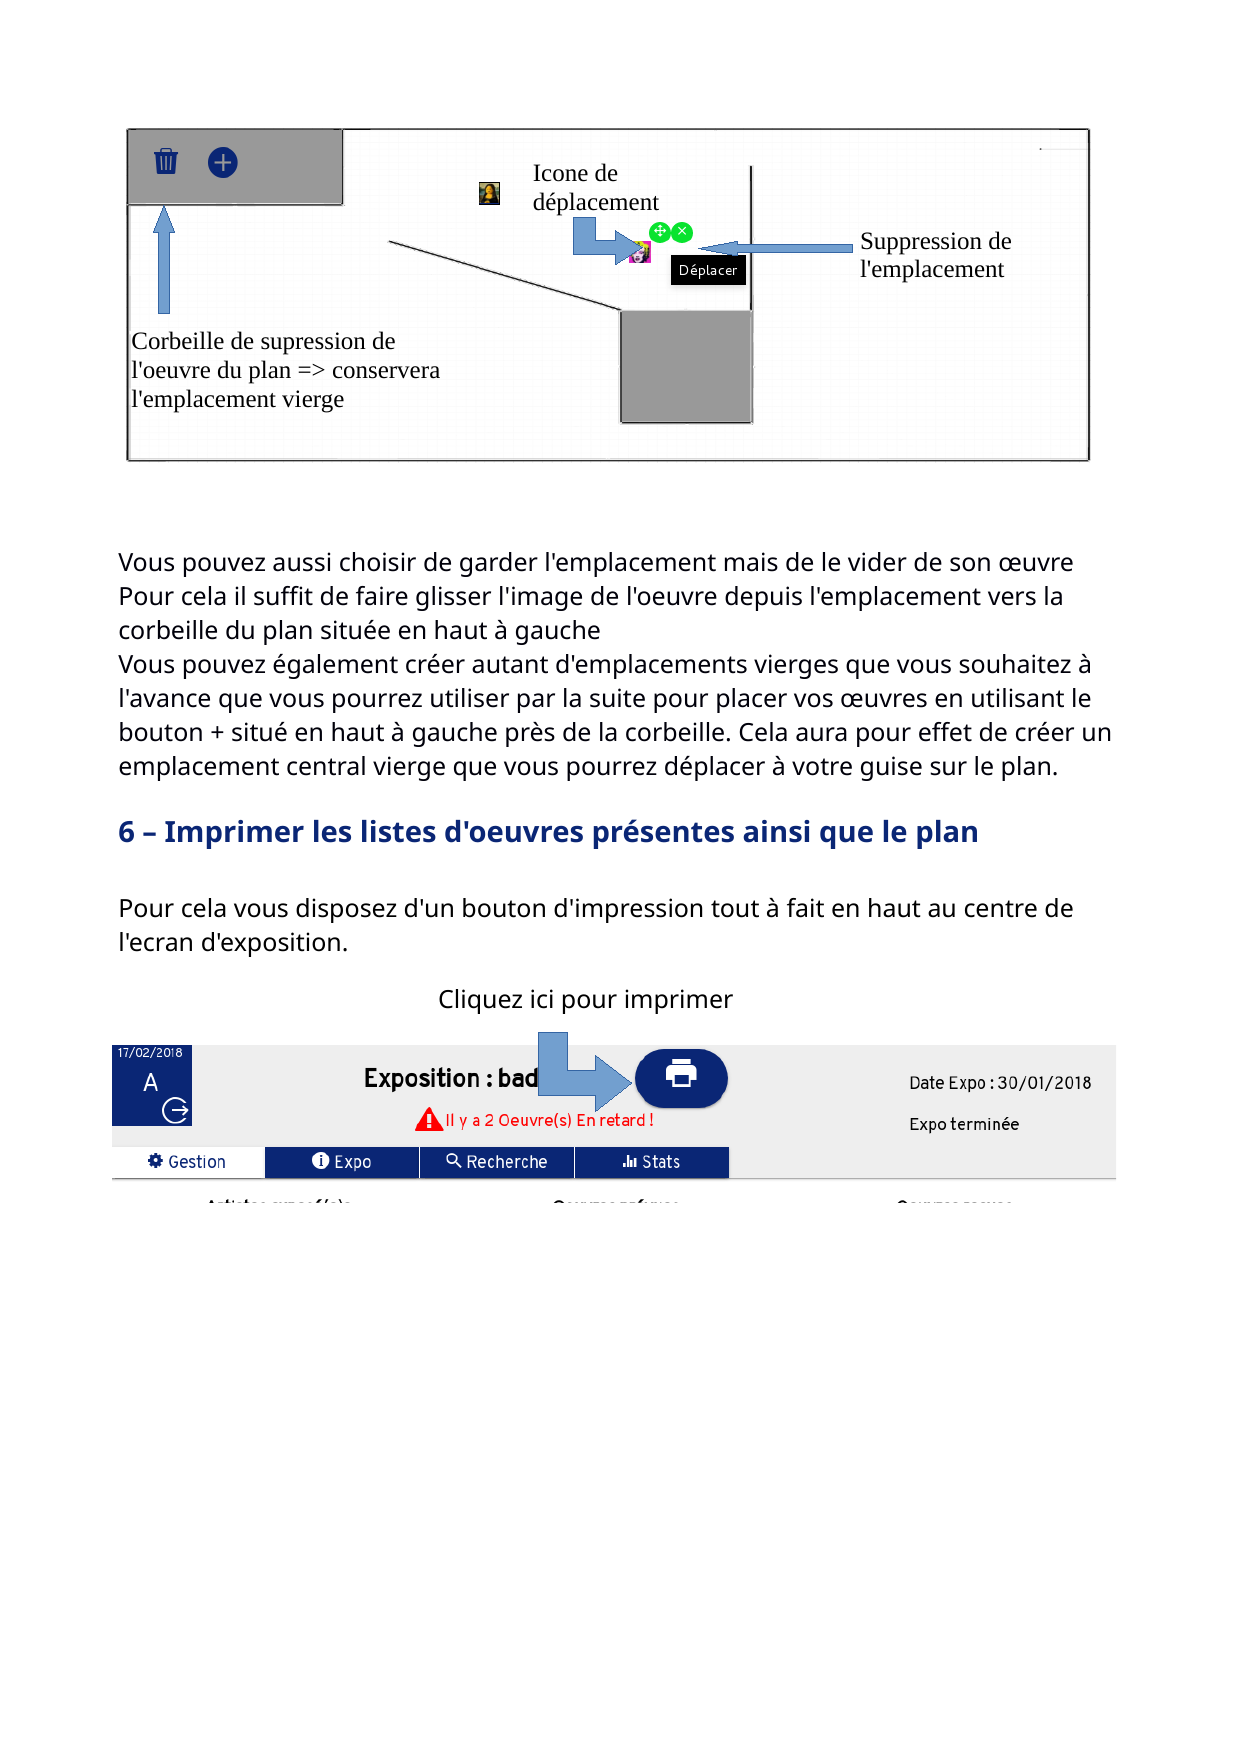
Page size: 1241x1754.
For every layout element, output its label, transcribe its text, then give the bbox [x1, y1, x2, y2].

text Vous pouvez aussi choisir de garder l'emplacement mais de le vider de son œuvre [118, 544, 1122, 578]
picture [112, 1045, 1117, 1203]
picture [103, 118, 1108, 487]
text Vous pouvez également créer autant d'emplacements vierges que vous souhaitez à l'avance que vous pourrez utiliser par la suite pour placer vos œuvres en utilisant le bouton + situé en haut à gauche près de la corbeille. Cela aura pour effet de créer un emplacement central vierge que vous pourrez déplacer à votre guise sur le plan. [118, 646, 1122, 783]
text Pour cela vous disposez d'un bouton d'impression tout à fait en haut au centre de l'ecran d'exposition. [118, 891, 1122, 959]
text 6 – Imprimer les listes d'oeuvres présentes ainsi que le plan [118, 811, 1122, 851]
text Pour cela il suffit de faire glisser l'image de l'oeuvre depuis l'emplacement vers la corbeille du plan située en haut à gauche [118, 578, 1122, 646]
